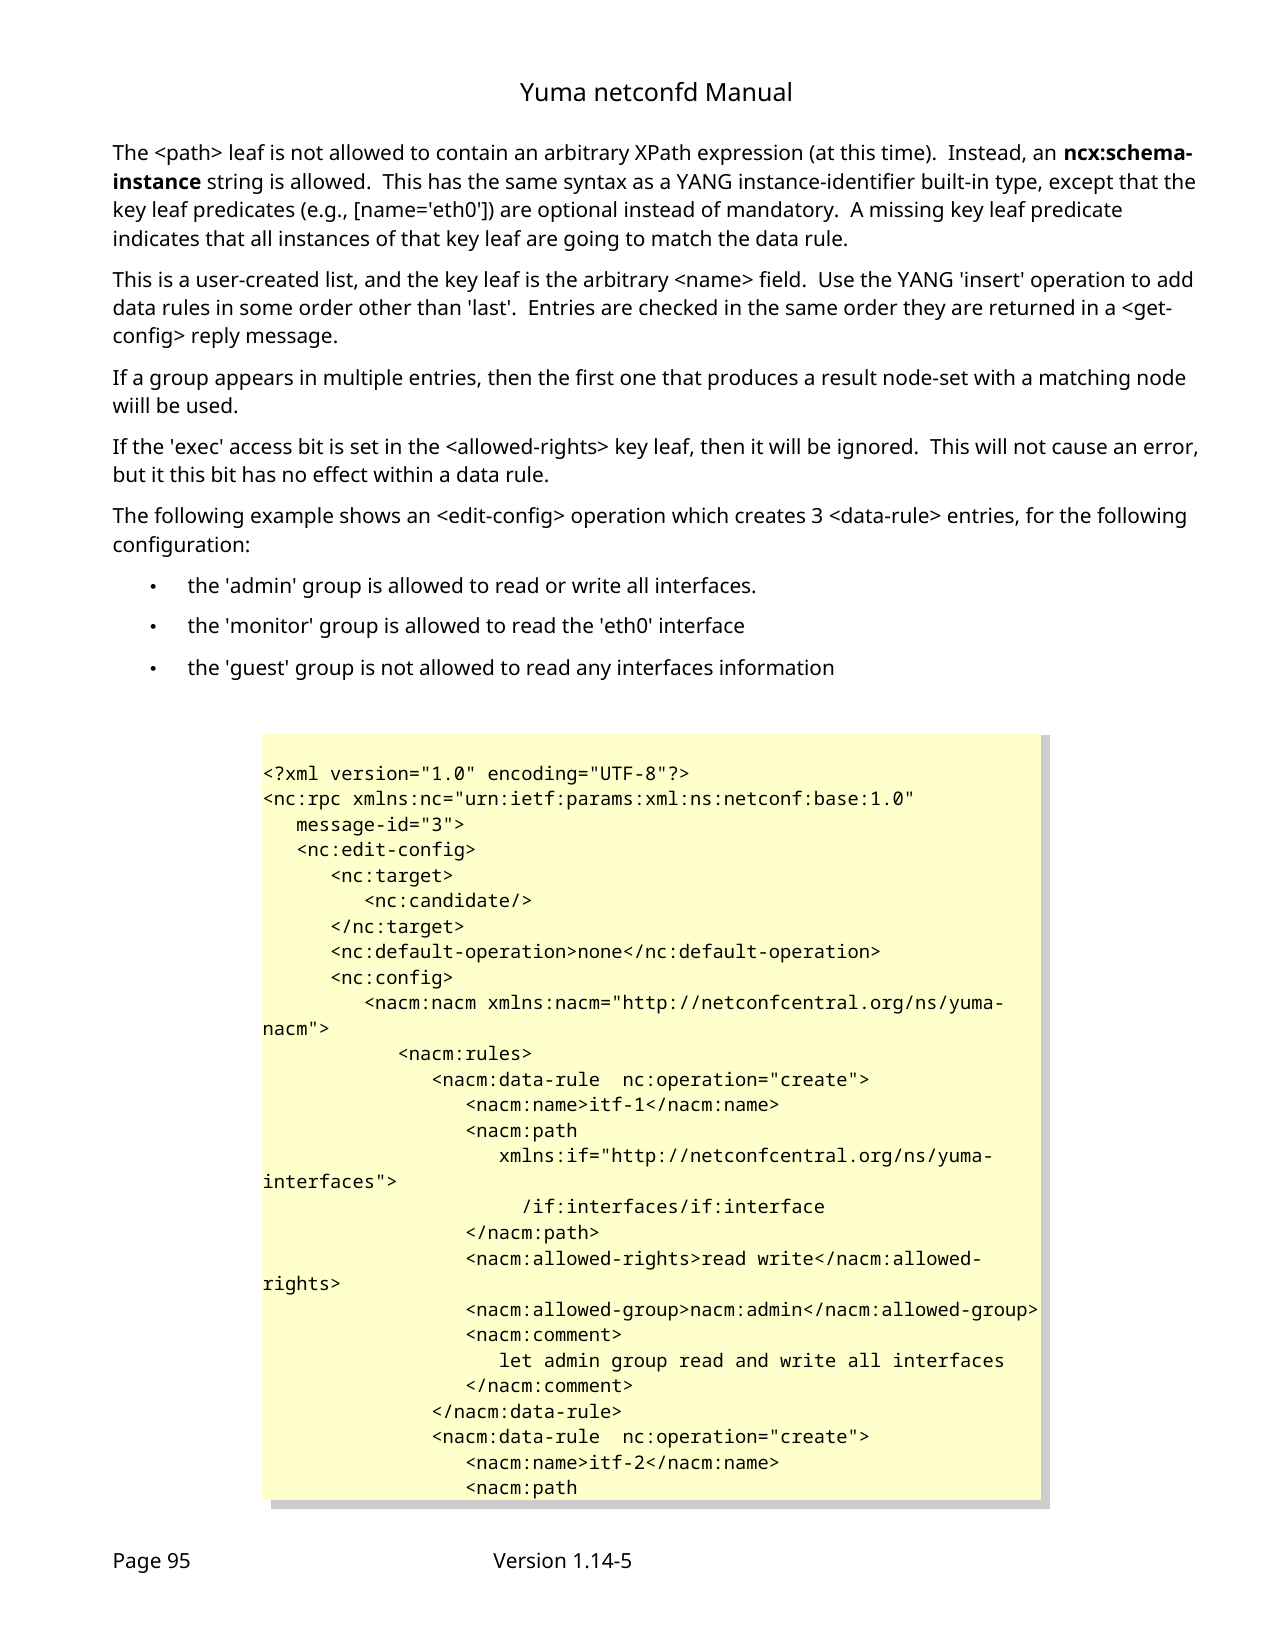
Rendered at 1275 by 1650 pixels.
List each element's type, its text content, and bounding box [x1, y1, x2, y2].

text The <path> leaf is not allowed to contain an arbitrary XPath expression (at this time). Instead, an ncx:schema-instance string is allowed. This has the same syntax as a YANG instance-identifier built-in type, except that the key leaf predicates (e.g., [name='eth0']) are optional instead of mandatory. A missing key leaf predicate indicates that all instances of that key leaf are going to match the data rule. [112, 138, 1200, 252]
text <nc:config> [262, 964, 1041, 990]
text This is a user-created list, and the key leaf is the arbitrary <name> field. Use the YANG 'insert' operation to add data rules in some order other than 'last'. Entries are checked in the same order they are returned in a <get-config> reply message. [112, 265, 1200, 350]
text <nacm:name>itf-2</nacm:name> [262, 1449, 1041, 1474]
text <nacm:allowed-rights>read write</nacm:allowed-rights> [262, 1245, 1041, 1296]
list the 'guest' group is not allowed to read any interfaces information [150, 653, 1200, 681]
text <nacm:comment> [262, 1321, 1041, 1347]
text </nacm:comment> [262, 1372, 1041, 1398]
text xmlns:if="http://netconfcentral.org/ns/yuma-interfaces"> [262, 1143, 1041, 1194]
text <?xml version="1.0" encoding="UTF-8"?> [262, 760, 1041, 786]
text <nacm:rules> [262, 1041, 1041, 1066]
text If the 'exec' access bit is set in the <allowed-rights> key leaf, then it will be ignored. This will not cause an error, but it this bit has no effect within a data rule. [112, 432, 1200, 489]
list the 'admin' group is allowed to read or write all interfaces. [150, 571, 1200, 599]
text <nacm:nacm xmlns:nacm="http://netconfcentral.org/ns/yuma-nacm"> [262, 990, 1041, 1041]
text <nc:candidate/> [262, 888, 1041, 913]
text <nc:edit-config> [262, 837, 1041, 862]
text <nacm:path [262, 1474, 1041, 1500]
text <nacm:path [262, 1117, 1041, 1143]
text </nacm:data-rule> [262, 1398, 1041, 1423]
text The following example shows an <edit-config> operation which creates 3 <data-rule> entries, for the following configuration: [112, 501, 1200, 558]
text If a group appears in multiple entries, then the first one that produces a result node-set with a matching node wiill be used. [112, 363, 1200, 419]
text <nacm:name>itf-1</nacm:name> [262, 1092, 1041, 1117]
text </nc:target> [262, 913, 1041, 939]
text </nacm:path> [262, 1219, 1041, 1245]
text <nacm:allowed-group>nacm:admin</nacm:allowed-group> [262, 1296, 1041, 1321]
text message-id="3"> [262, 811, 1041, 837]
text <nc:target> [262, 862, 1041, 888]
text <nc:default-operation>none</nc:default-operation> [262, 939, 1041, 964]
list the 'monitor' group is allowed to read the 'eth0' interface [150, 612, 1200, 640]
text <nacm:data-rule nc:operation="create"> [262, 1423, 1041, 1449]
text let admin group read and write all interfaces [262, 1347, 1041, 1372]
text /if:interfaces/if:interface [262, 1194, 1041, 1219]
text <nc:rpc xmlns:nc="urn:ietf:params:xml:ns:netconf:base:1.0" [262, 786, 1041, 811]
text <nacm:data-rule nc:operation="create"> [262, 1066, 1041, 1092]
